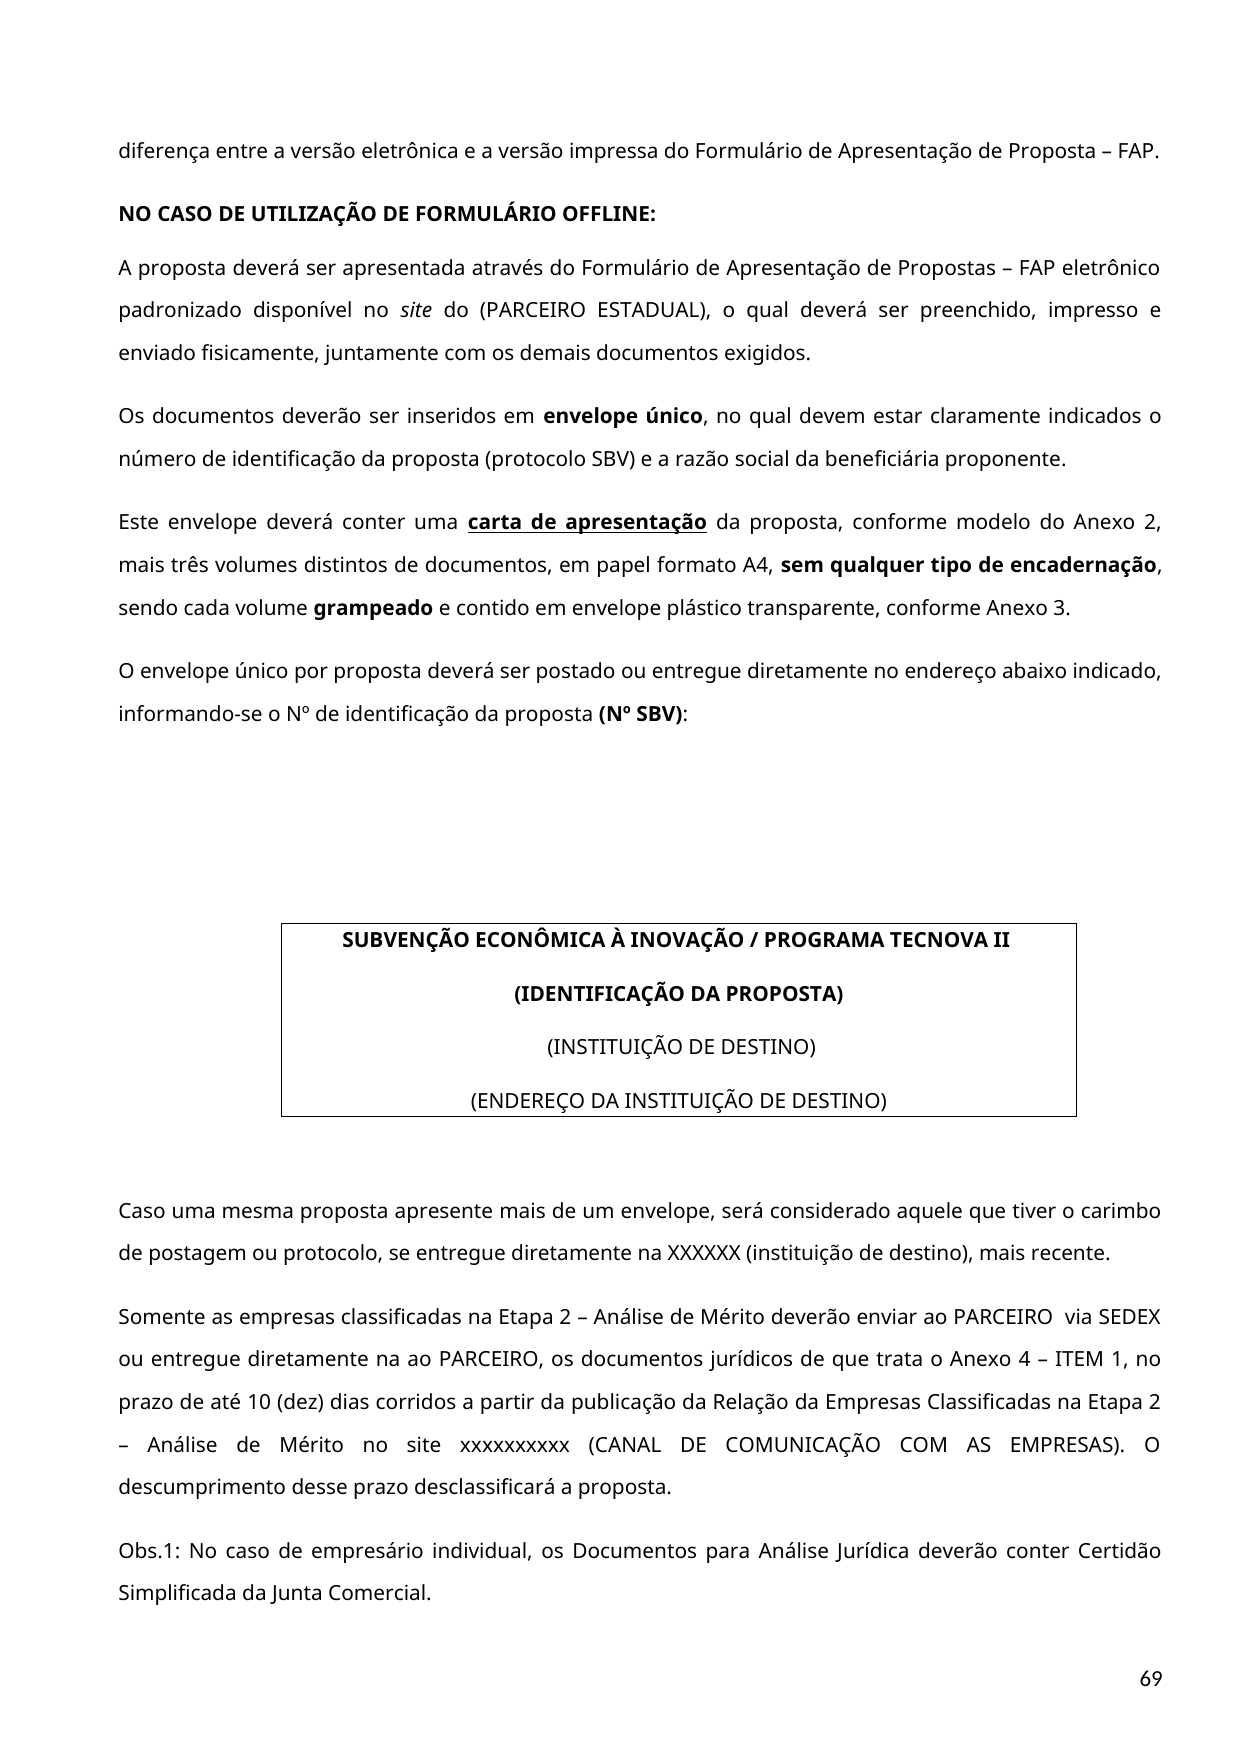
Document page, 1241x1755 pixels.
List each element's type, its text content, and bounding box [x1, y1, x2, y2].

text (ENDEREÇO DA INSTITUIÇÃO DE DESTINO) [282, 1083, 1076, 1116]
text A proposta deverá ser apresentada através do Formulário de Apresentação de Propostas – FAP eletrônico padronizado disponível no site do (PARCEIRO ESTADUAL), o qual deverá ser preenchido, impresso e enviado fisicamente, juntamente com os demais documentos exigidos. [118, 253, 1162, 366]
text SUBVENÇÃO ECONÔMICA À INOVAÇÃO / PROGRAMA TECNOVA II [282, 924, 1076, 954]
text Caso uma mesma proposta apresente mais de um envelope, será considerado aquele que tiver o carimbo de postagem ou protocolo, se entregue diretamente na XXXXXX (instituição de destino), mais recente. [118, 1196, 1162, 1267]
text diferença entre a versão eletrônica e a versão impressa do Formulário de Apresentação de Proposta – FAP. [118, 136, 1162, 164]
text Este envelope deverá conter uma carta de apresentação da proposta, conforme modelo do Anexo 2, mais três volumes distintos de documentos, em papel formato A4, sem qualquer tipo de encadernação, sendo cada volume grampeado e contido em envelope plástico transparente, conforme Anexo 3. [118, 507, 1162, 621]
text Os documentos deverão ser inseridos em envelope único, no qual devem estar claramente indicados o número de identificação da proposta (protocolo SBV) e a razão social da beneficiária proponente. [118, 401, 1162, 472]
text (INSTITUIÇÃO DE DESTINO) [282, 1029, 1076, 1061]
text NO CASO DE UTILIZAÇÃO DE FORMULÁRIO OFFLINE: [118, 199, 1162, 228]
text Somente as empresas classificadas na Etapa 2 – Análise de Mérito deverão enviar ao PARCEIRO via SEDEX ou entregue diretamente na ao PARCEIRO, os documentos jurídicos de que trata o Anexo 4 – ITEM 1, no prazo de até 10 (dez) dias corridos a partir da publicação da Relação da Empresas Classificadas na Etapa 2 – Análise de Mérito no site xxxxxxxxxx (CANAL DE COMUNICAÇÃO COM AS EMPRESAS). O descumprimento desse prazo desclassificará a proposta. [118, 1302, 1162, 1501]
text (IDENTIFICAÇÃO DA PROPOSTA) [282, 976, 1076, 1007]
text O envelope único por proposta deverá ser postado ou entregue diretamente no endereço abaixo indicado, informando-se o Nº de identificação da proposta (Nº SBV): [118, 656, 1162, 727]
text Obs.1: No caso de empresário individual, os Documentos para Análise Jurídica deverão conter Certidão Simplificada da Junta Comercial. [118, 1536, 1162, 1607]
